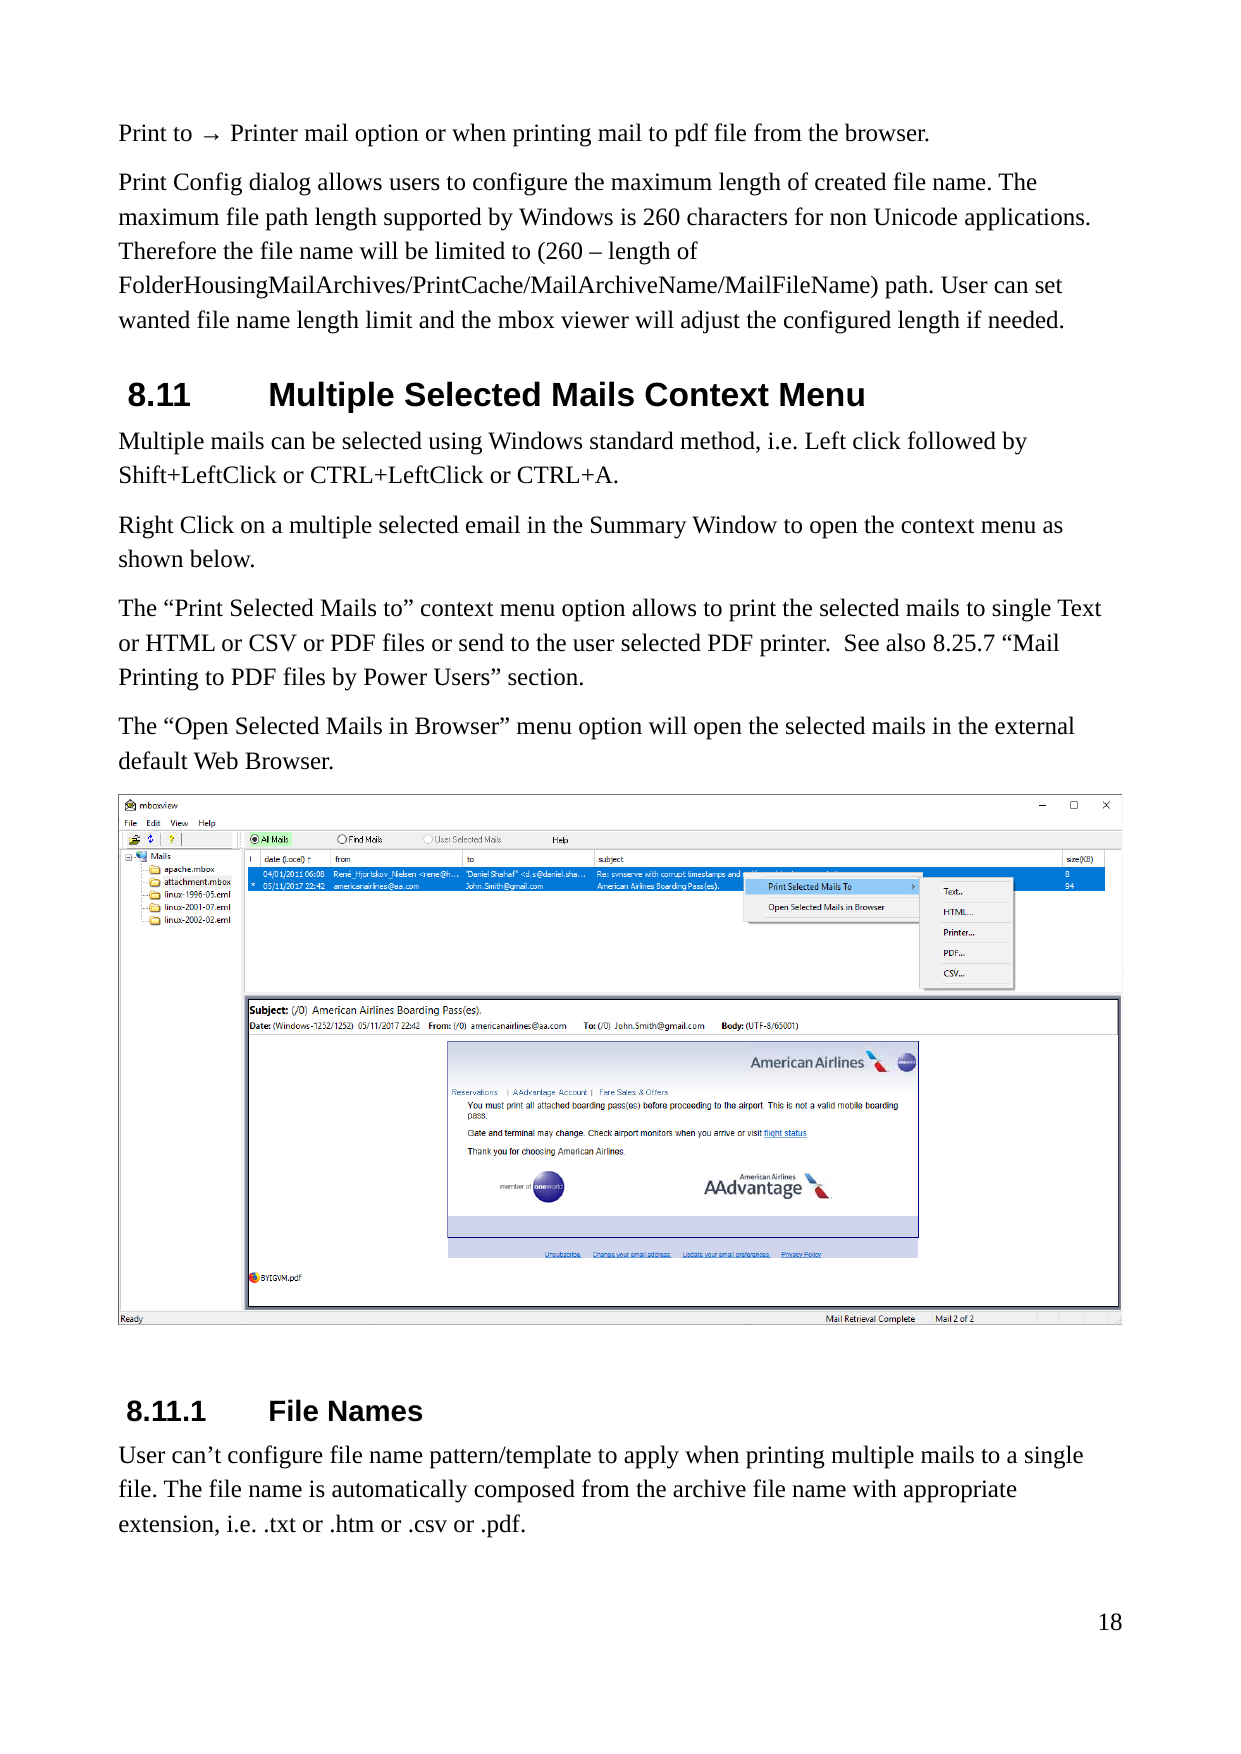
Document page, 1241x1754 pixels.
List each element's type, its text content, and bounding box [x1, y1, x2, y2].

text The “Open Selected Mails in Browser” menu option will open the selected mails in the external default Web Browser. [118, 711, 1122, 774]
text Print to → Printer mail option or when printing mail to pdf file from the browser. [118, 118, 1122, 147]
text Print Config dialog allows users to configure the maximum length of created file name. The maximum file path length supported by Windows is 260 characters for non Unicode applications. Therefore the file name will be limited to (260 – length of FolderHousingMailArchives/PrintCache/MailArchiveName/MailFileName) path. User can set wanted file name length limit and the mbox viewer will adjust the configured length if needed. [118, 167, 1122, 334]
text User can’t configure file name pattern/template to apply when printing multiple mails to a single file. The file name is automatically composed from the archive file name with appropriate extension, i.e. .txt or .htm or .csv or .pdf. [118, 1440, 1122, 1537]
subtitle File Names [118, 1393, 1122, 1427]
text Right Click on a multiple selected email in the Summary Window to open the context menu as shown below. [118, 510, 1122, 573]
text The “Print Selected Mails to” context menu option allows to print the selected mails to single Text or HTML or CSV or PDF files or send to the user selected PDF printer. See also 8.25.7 “Mail Printing to PDF files by Power Users” section. [118, 593, 1122, 691]
picture [118, 794, 1123, 1325]
subtitle Multiple Selected Mails Context Menu [118, 375, 1122, 414]
text Multiple mails can be selected using Windows standard method, i.e. Left click followed by Shift+LeftClick or CTRL+LeftClick or CTRL+A. [118, 426, 1122, 489]
